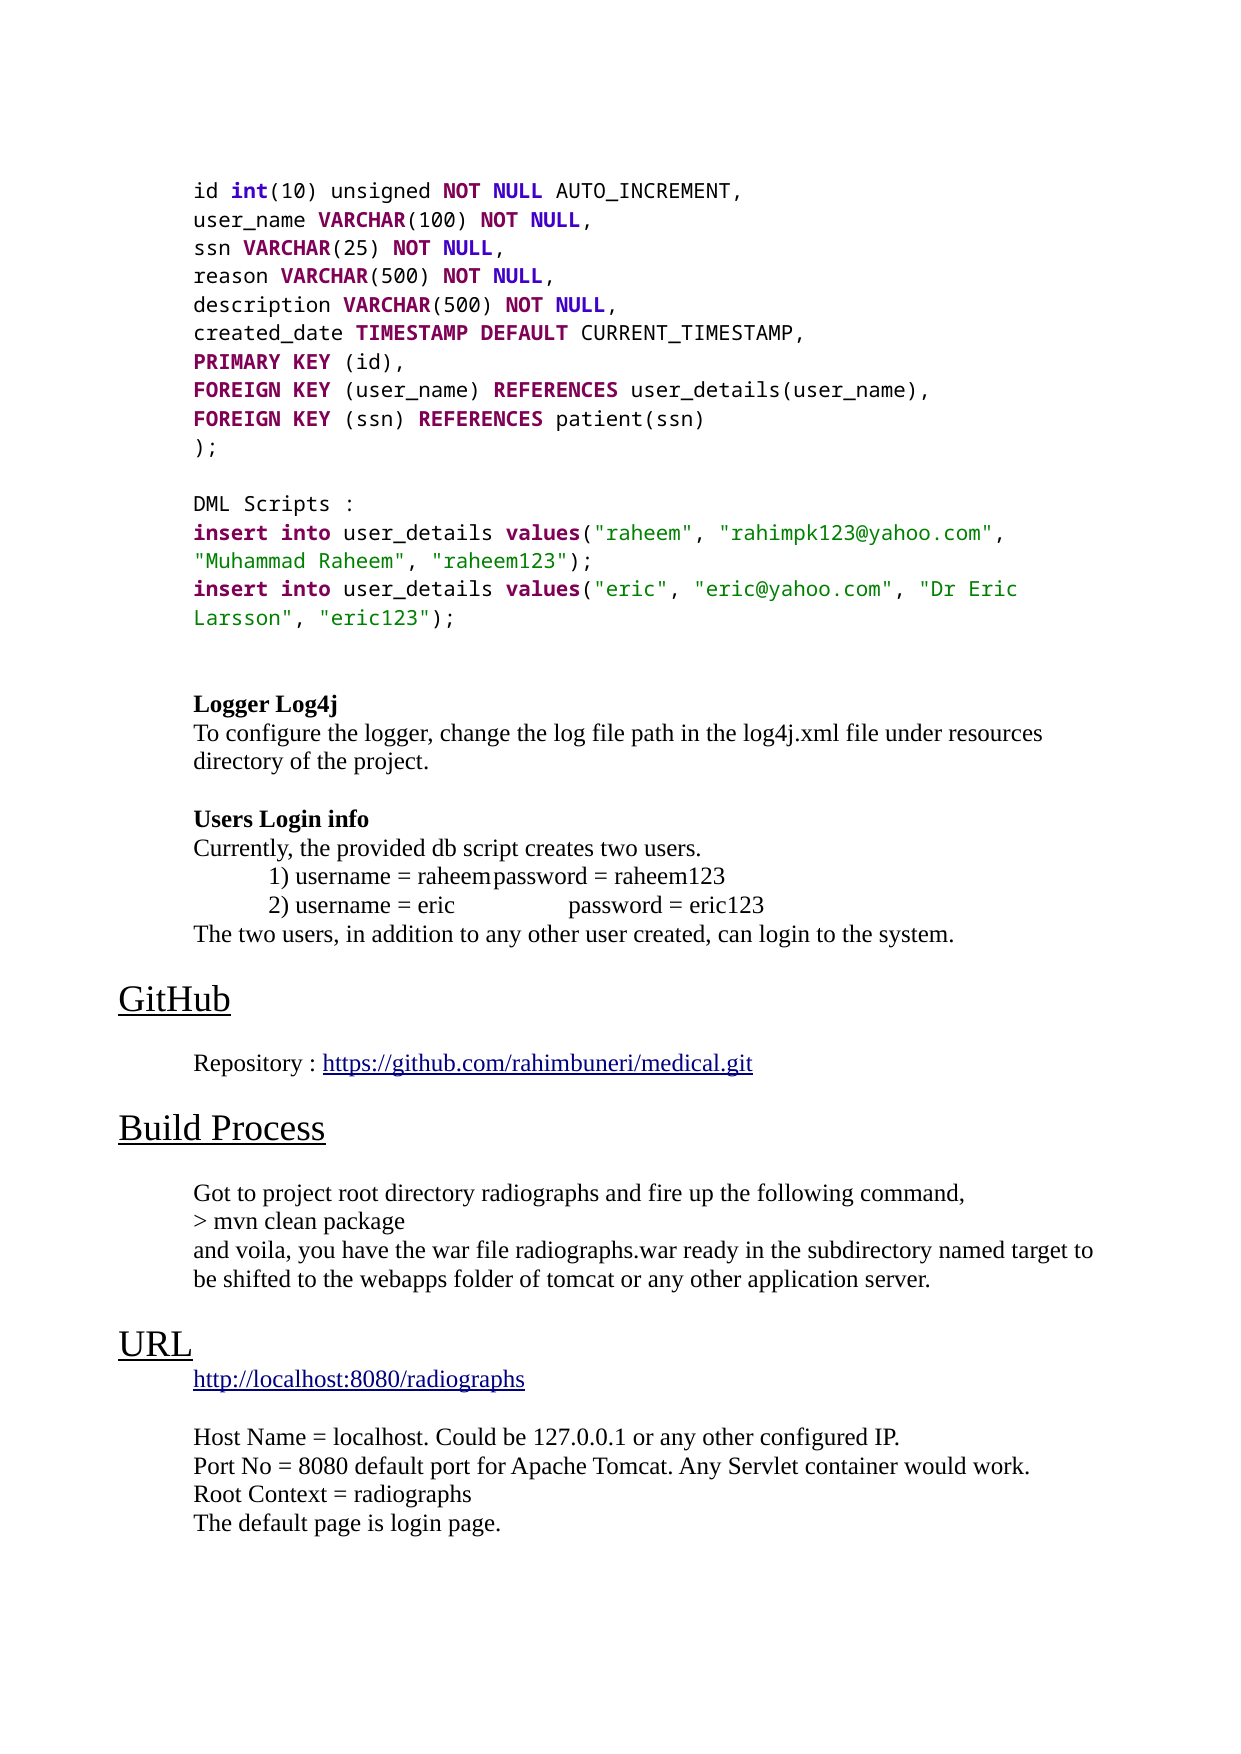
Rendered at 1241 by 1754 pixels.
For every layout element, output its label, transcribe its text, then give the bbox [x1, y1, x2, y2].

text created_date TIMESTAMP DEFAULT CURRENT_TIMESTAMP, [118, 318, 1122, 347]
text and voila, you have the war file radiographs.war ready in the subdirectory named target to be shifted to the webapps folder of tomcat or any other application server. [118, 1235, 1122, 1293]
text Currently, the provided db script creates two users. [118, 833, 1122, 861]
text > mvn clean package [118, 1206, 1122, 1235]
text FOREIGN KEY (ssn) REFERENCES patient(ssn) [118, 404, 1122, 432]
text ssn VARCHAR(25) NOT NULL, [118, 233, 1122, 262]
text description VARCHAR(500) NOT NULL, [118, 290, 1122, 318]
text id int(10) unsigned NOT NULL AUTO_INCREMENT, [118, 176, 1122, 205]
text Host Name = localhost. Could be 127.0.0.1 or any other configured IP. [118, 1422, 1122, 1451]
text Users Login info [118, 804, 1122, 833]
text reason VARCHAR(500) NOT NULL, [118, 262, 1122, 290]
text PRIMARY KEY (id), [118, 347, 1122, 375]
text The two users, in addition to any other user created, can login to the system. [118, 919, 1122, 948]
text Port No = 8080 default port for Apache Tomcat. Any Servlet container would work. [118, 1451, 1122, 1479]
text user_name VARCHAR(100) NOT NULL, [118, 205, 1122, 233]
text Logger Log4j [118, 689, 1122, 718]
text The default page is login page. [118, 1508, 1122, 1537]
text ); [118, 432, 1122, 461]
text DML Scripts : [118, 489, 1122, 518]
text Build Process [118, 1106, 1122, 1149]
text GitHub [118, 976, 1122, 1019]
text URL [118, 1321, 1122, 1364]
text Root Context = radiographs [118, 1479, 1122, 1508]
text insert into user_details values("raheem", "rahimpk123@yahoo.com", "Muhammad Raheem", "raheem123"); [118, 518, 1122, 574]
text 2) username = eric password = eric123 [118, 890, 1122, 919]
text 1) username = raheem password = raheem123 [118, 861, 1122, 890]
text Got to project root directory radiographs and fire up the following command, [118, 1178, 1122, 1206]
text Repository : https://github.com/rahimbuneri/medical.git [118, 1048, 1122, 1077]
text FOREIGN KEY (user_name) REFERENCES user_details(user_name), [118, 375, 1122, 404]
text To configure the logger, change the log file path in the log4j.xml file under resources directory of the project. [118, 718, 1122, 775]
text http://localhost:8080/radiographs [118, 1364, 1122, 1393]
text insert into user_details values("eric", "eric@yahoo.com", "Dr Eric Larsson", "eric123"); [118, 574, 1122, 631]
